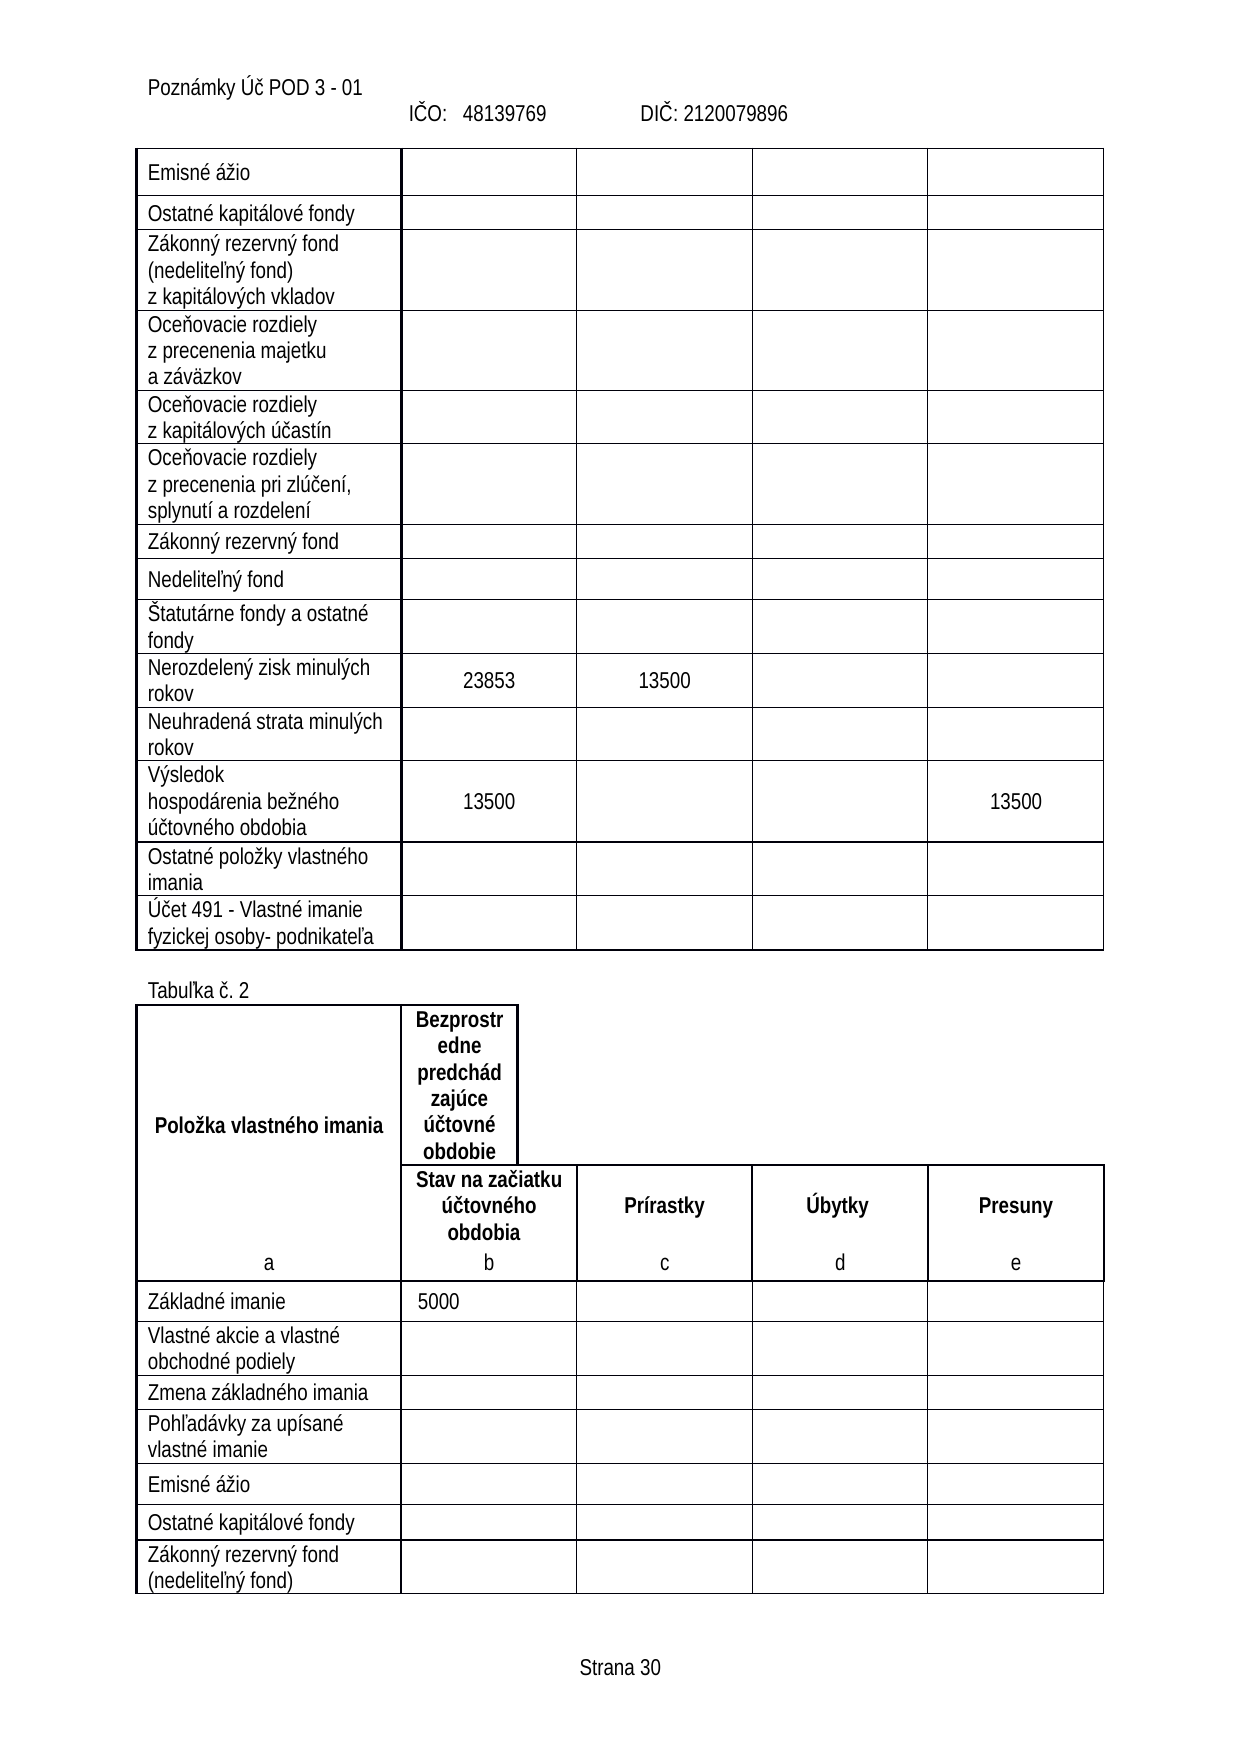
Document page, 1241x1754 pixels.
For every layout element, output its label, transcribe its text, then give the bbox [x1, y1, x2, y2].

table_cell 13500 [577, 654, 752, 707]
table_cell [928, 525, 1103, 558]
table_cell Základné imanie [138, 1282, 400, 1321]
table_cell [928, 1282, 1103, 1321]
table_cell [928, 559, 1103, 599]
table_cell [753, 1505, 927, 1538]
table_cell [577, 391, 752, 443]
table_cell Štatutárne fondy a ostatné fondy [138, 600, 400, 653]
table_cell Zákonný rezervný fond (nedeliteľný fond) [138, 1541, 400, 1593]
table_cell [753, 525, 927, 558]
table_cell [577, 149, 752, 195]
table_cell [577, 1541, 752, 1593]
table_cell Neuhradená strata minulých rokov [138, 708, 400, 760]
text Tabuľka č. 2 [148, 977, 1092, 1004]
table_cell [402, 1505, 576, 1538]
table_cell [577, 311, 752, 389]
table_cell [402, 1464, 576, 1504]
table_cell [577, 230, 752, 309]
table_cell Oceňovacie rozdiely z precenenia majetku a záväzkov [138, 311, 400, 389]
table_cell [402, 1410, 576, 1463]
table_cell Emisné ážio [138, 1464, 400, 1504]
table_cell [402, 1376, 576, 1409]
table_cell [928, 1505, 1103, 1538]
table_cell a [138, 1245, 400, 1279]
table_cell Výsledok hospodárenia bežného účtovného obdobia [138, 761, 400, 841]
table_cell 13500 [403, 761, 576, 841]
table_cell [577, 1376, 752, 1409]
table_cell [928, 311, 1103, 389]
table_cell [753, 843, 927, 895]
table_cell [402, 1322, 576, 1375]
table_cell [753, 654, 927, 707]
table_cell [753, 230, 927, 309]
table_cell [577, 843, 752, 895]
table_cell Nerozdelený zisk minulých rokov [138, 654, 400, 707]
table_cell Oceňovacie rozdiely z kapitálových účastín [138, 391, 400, 443]
table_cell Zmena základného imania [138, 1376, 400, 1409]
table_cell Nedeliteľný fond [138, 559, 400, 599]
table_cell [577, 525, 752, 558]
table_cell [577, 444, 752, 523]
table_cell [753, 600, 927, 653]
table_cell [753, 196, 927, 229]
table_cell c [578, 1245, 751, 1279]
table_cell b [402, 1245, 576, 1279]
table_cell [577, 1322, 752, 1375]
table_cell [403, 559, 576, 599]
table_cell Oceňovacie rozdiely z precenenia pri zlúčení, splynutí a rozdelení [138, 444, 400, 523]
table_cell [928, 196, 1103, 229]
table_cell [577, 600, 752, 653]
table_cell [403, 525, 576, 558]
table_cell [577, 1464, 752, 1504]
table_cell [577, 1282, 752, 1321]
table_cell [403, 230, 576, 309]
table_cell [403, 311, 576, 389]
table_cell Ostatné kapitálové fondy [138, 196, 400, 229]
table_header Bezprostredne predchádzajúce účtovné obdobie [402, 1006, 516, 1164]
table_cell [753, 559, 927, 599]
table_cell [753, 1464, 927, 1504]
table_cell [403, 896, 576, 949]
table_cell [577, 761, 752, 841]
table_cell [928, 654, 1103, 707]
table_cell [403, 196, 576, 229]
table_cell [928, 896, 1103, 949]
table_cell [928, 391, 1103, 443]
table_cell Zákonný rezervný fond [138, 525, 400, 558]
table_cell [403, 708, 576, 760]
table_cell Presuny [929, 1166, 1103, 1245]
table_cell [928, 600, 1103, 653]
table_cell Účet 491 - Vlastné imanie fyzickej osoby- podnikateľa [138, 896, 400, 949]
table_cell d [753, 1245, 927, 1279]
table_cell [753, 1541, 927, 1593]
table_cell Vlastné akcie a vlastné obchodné podiely [138, 1322, 400, 1375]
table_cell Ostatné položky vlastného imania [138, 843, 400, 895]
table_cell e [929, 1245, 1103, 1279]
table_cell [577, 196, 752, 229]
table_cell [403, 391, 576, 443]
table_cell [403, 843, 576, 895]
table_cell Pohľadávky za upísané vlastné imanie [138, 1410, 400, 1463]
table_cell [402, 1541, 576, 1593]
table_cell [753, 1322, 927, 1375]
table_cell [928, 843, 1103, 895]
table_cell [403, 149, 576, 195]
table_cell Stav na začiatku účtovného obdobia [402, 1166, 576, 1245]
table_cell [928, 230, 1103, 309]
table_cell [928, 1376, 1103, 1409]
table_cell [753, 444, 927, 523]
table_cell [928, 444, 1103, 523]
table_cell [753, 1282, 927, 1321]
table_cell [753, 311, 927, 389]
table_cell [928, 1464, 1103, 1504]
table_cell 5000 [402, 1282, 576, 1321]
table_cell [928, 708, 1103, 760]
table_cell [753, 149, 927, 195]
table_cell [753, 761, 927, 841]
table_cell [753, 1410, 927, 1463]
table_cell [928, 1322, 1103, 1375]
table_cell 23853 [403, 654, 576, 707]
table_cell [577, 896, 752, 949]
table_cell Prírastky [578, 1166, 751, 1245]
table_cell [753, 1376, 927, 1409]
table_cell [753, 896, 927, 949]
table_cell [577, 1505, 752, 1538]
table_cell 13500 [928, 761, 1103, 841]
table_cell [928, 149, 1103, 195]
table_cell [577, 708, 752, 760]
table_cell [403, 600, 576, 653]
table_cell [928, 1541, 1103, 1593]
table_cell [577, 1410, 752, 1463]
table_cell Úbytky [753, 1166, 927, 1245]
table_cell Zákonný rezervný fond (nedeliteľný fond) z kapitálových vkladov [138, 230, 400, 309]
table_cell [577, 559, 752, 599]
table_cell [403, 444, 576, 523]
table_cell Emisné ážio [138, 149, 400, 195]
table_cell [753, 391, 927, 443]
table_cell Ostatné kapitálové fondy [138, 1505, 400, 1538]
table_header [519, 1004, 1104, 1164]
table_cell [753, 708, 927, 760]
table_cell [928, 1410, 1103, 1463]
table_header Položka vlastného imania [138, 1006, 400, 1245]
